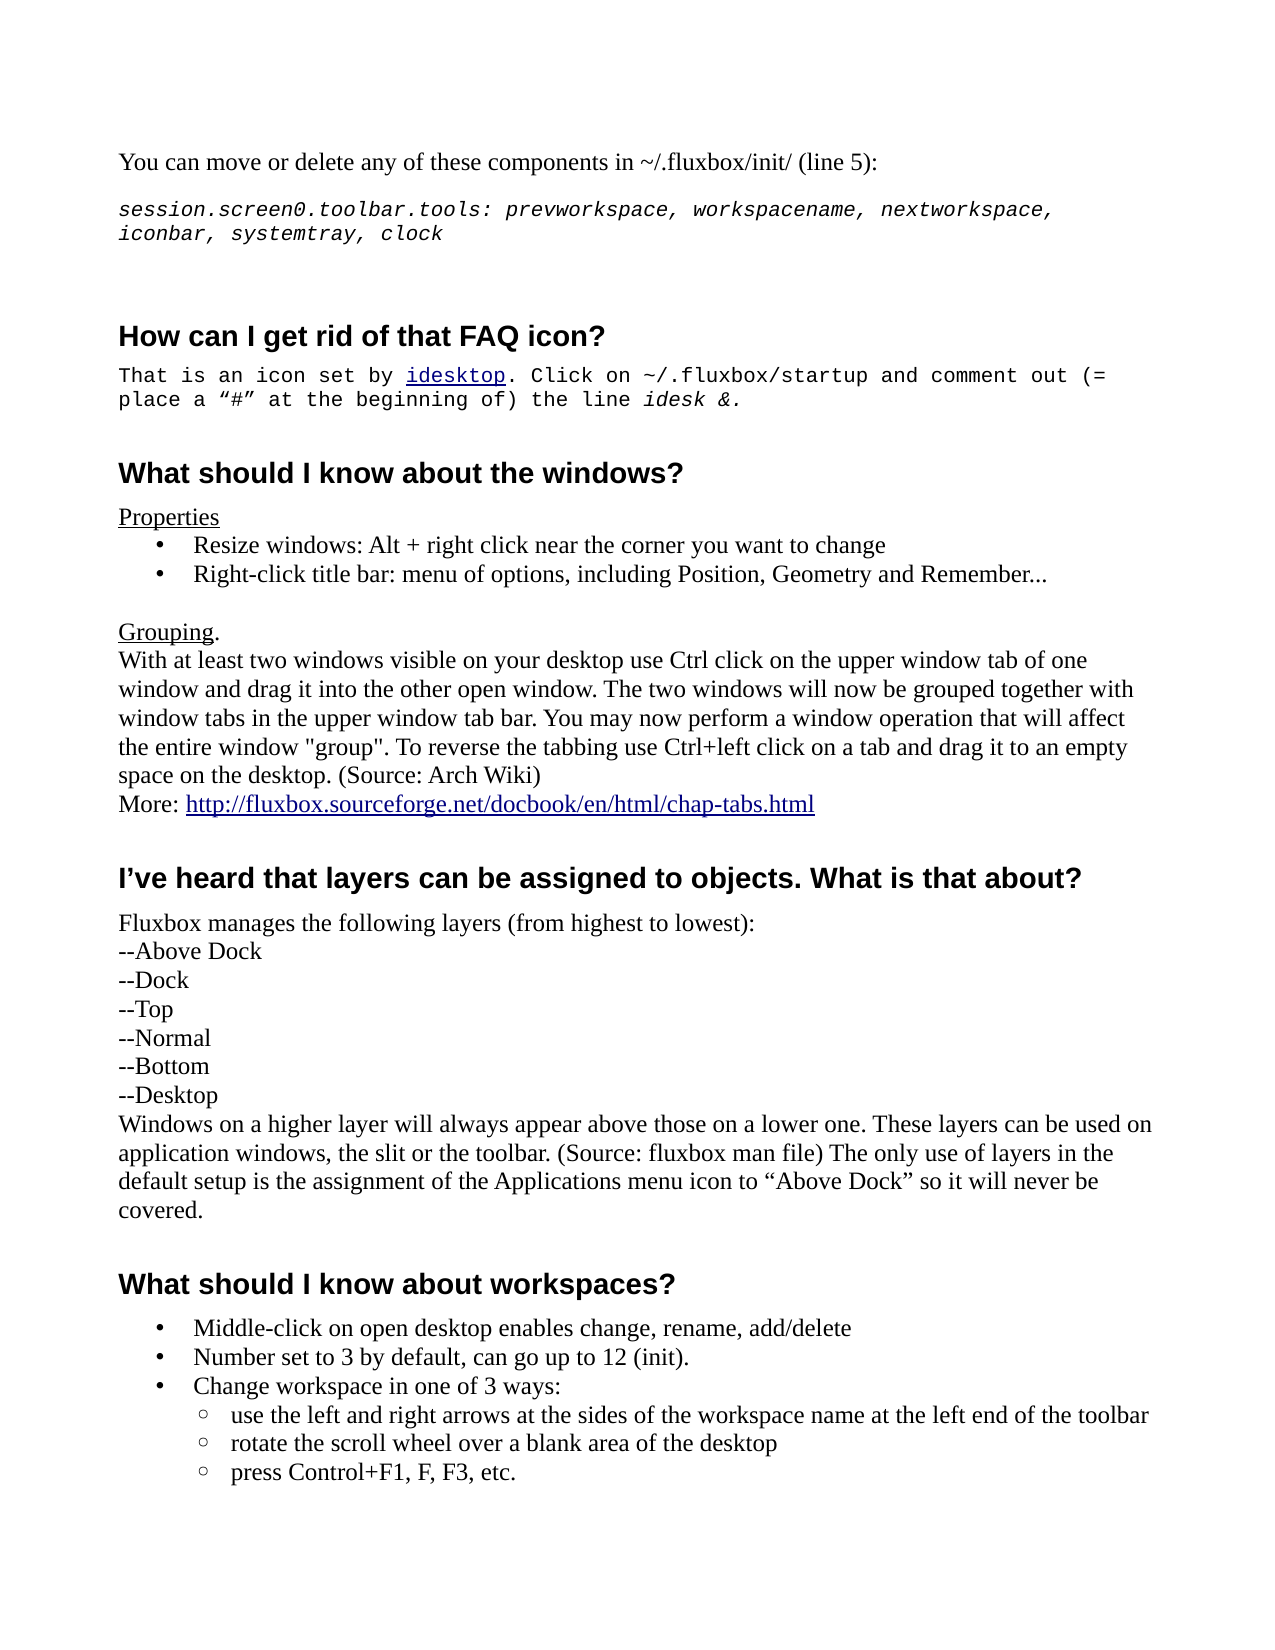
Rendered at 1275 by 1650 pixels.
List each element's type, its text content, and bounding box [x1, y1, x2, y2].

subtitle I’ve heard that layers can be assigned to objects. What is that about? [118, 861, 1157, 895]
list Resize windows: Alt + right click near the corner you want to change [156, 531, 1157, 559]
list Right-click title bar: menu of options, including Position, Geometry and Remember... [156, 559, 1157, 588]
text --Above Dock [118, 936, 1157, 965]
subtitle What should I know about the windows? [118, 456, 1157, 489]
list Middle-click on open desktop enables change, rename, add/delete [156, 1313, 1157, 1342]
list press Control+F1, F, F3, etc. [193, 1457, 1157, 1486]
text session.screen0.toolbar.tools: prevworkspace, workspacename, nextworkspace, iconbar, systemtray, clock [118, 199, 1157, 247]
list Change workspace in one of 3 ways: [156, 1371, 1157, 1400]
text Properties [118, 502, 1157, 531]
text --Dock [118, 965, 1157, 994]
text Fluxbox manages the following layers (from highest to lowest): [118, 908, 1157, 936]
list rotate the scroll wheel over a blank area of the desktop [193, 1428, 1157, 1457]
text With at least two windows visible on your desktop use Ctrl click on the upper window tab of one window and drag it into the other open window. The two windows will now be grouped together with window tabs in the upper window tab bar. You may now perform a window operation that will affect the entire window "group". To reverse the tabbing use Ctrl+left click on a tab and drag it to an empty space on the desktop. (Source: Arch Wiki) [118, 646, 1157, 789]
subtitle What should I know about workspaces? [118, 1267, 1157, 1301]
text You can move or delete any of these components in ~/.fluxbox/init/ (line 5): [118, 147, 1157, 176]
text --Top [118, 994, 1157, 1023]
subtitle How can I get rid of that FAQ icon? [118, 319, 1157, 352]
list Number set to 3 by default, can go up to 12 (init). [156, 1342, 1157, 1371]
text Grouping. [118, 617, 1157, 646]
text --Normal [118, 1023, 1157, 1051]
text --Desktop [118, 1080, 1157, 1109]
text Windows on a higher layer will always appear above those on a lower one. These layers can be used on application windows, the slit or the toolbar. (Source: fluxbox man file) The only use of layers in the default setup is the assignment of the Applications menu icon to “Above Dock” so it will never be covered. [118, 1109, 1157, 1224]
text --Bottom [118, 1051, 1157, 1080]
text That is an icon set by idesktop. Click on ~/.fluxbox/startup and comment out (= place a “#” at the beginning of) the line idesk &. [118, 365, 1157, 412]
text More: http://fluxbox.sourceforge.net/docbook/en/html/chap-tabs.html [118, 789, 1157, 818]
list use the left and right arrows at the sides of the workspace name at the left end of the toolbar [193, 1400, 1157, 1428]
